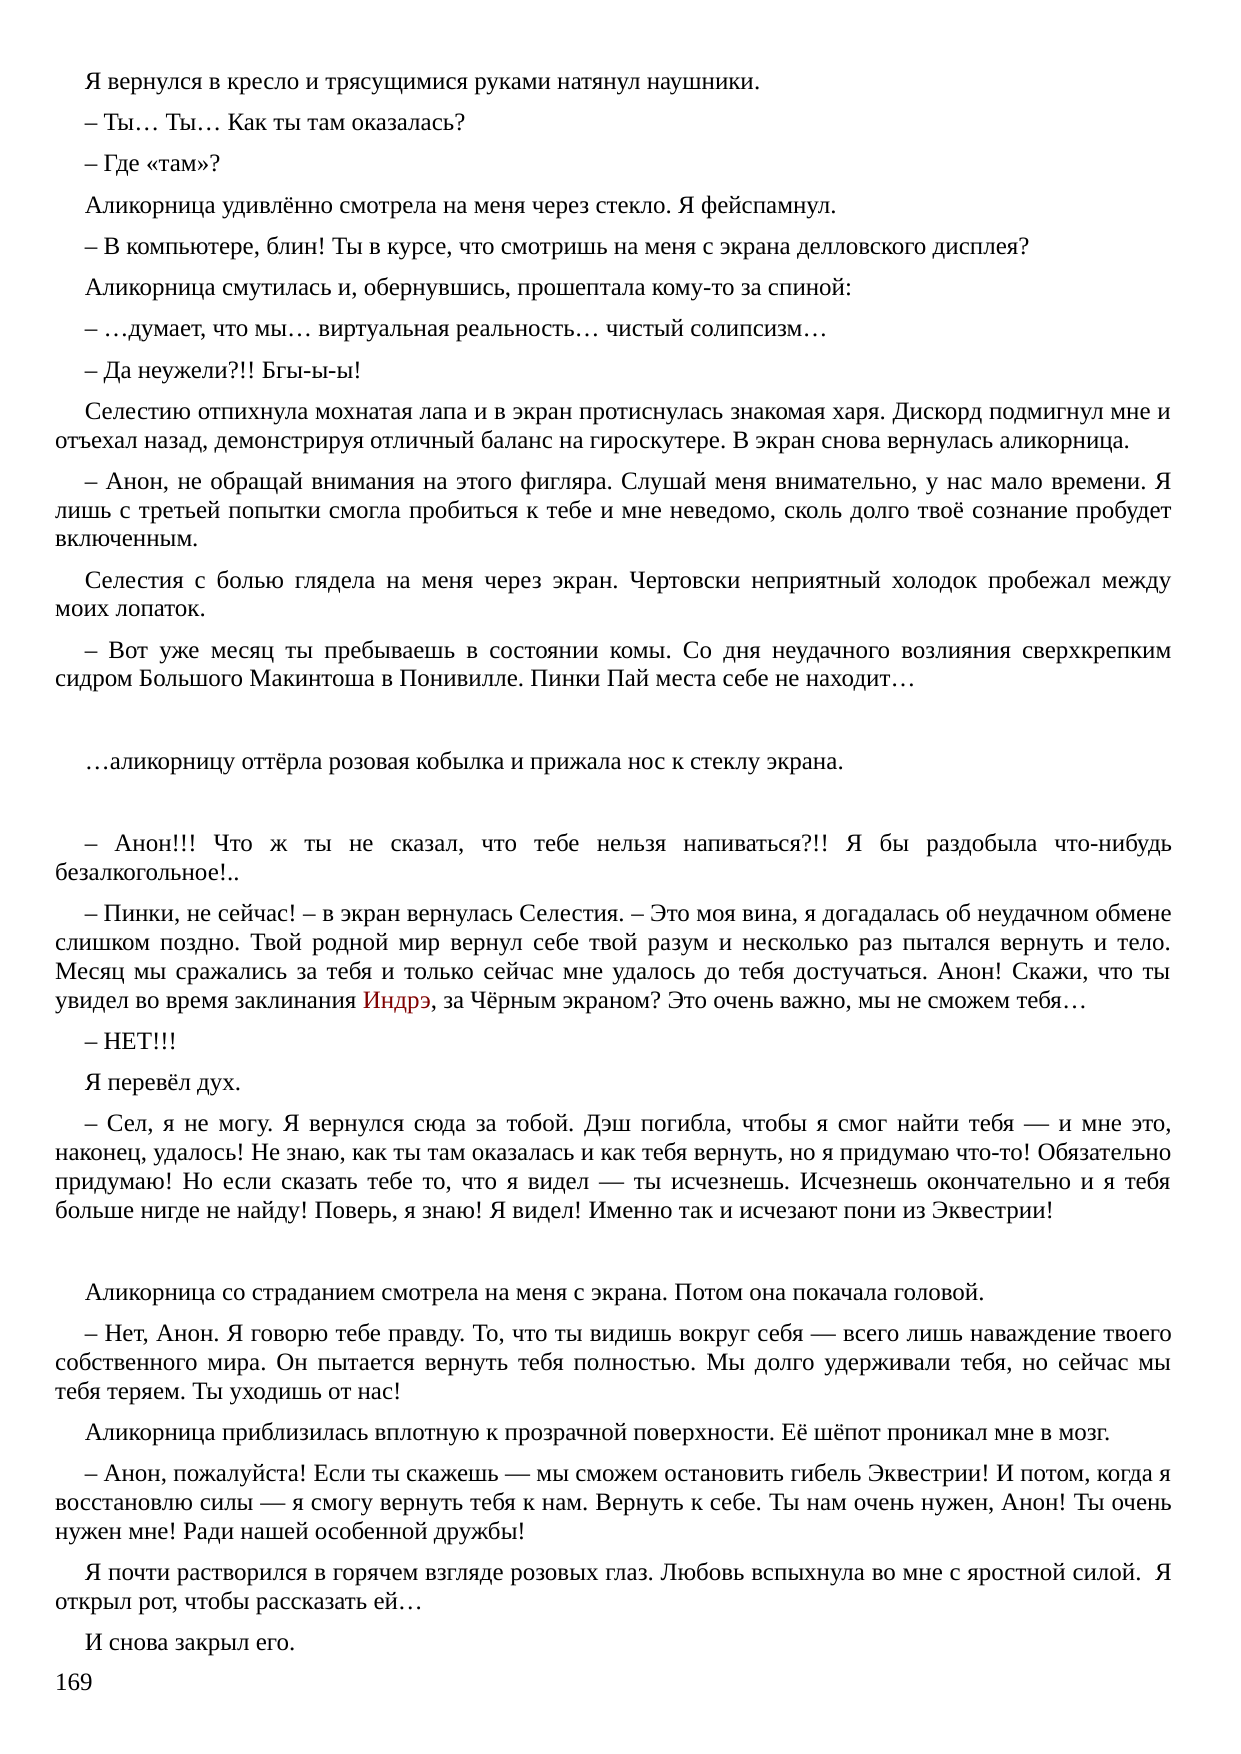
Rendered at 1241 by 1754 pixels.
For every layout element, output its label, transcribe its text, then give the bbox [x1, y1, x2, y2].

text – Сел, я не могу. Я вернулся сюда за тобой. Дэш погибла, чтобы я смог найти тебя — и мне это, наконец, удалось! Не знаю, как ты там оказалась и как тебя вернуть, но я придумаю что-то! Обязательно придумаю! Но если сказать тебе то, что я видел — ты исчезнешь. Исчезнешь окончательно и я тебя больше нигде не найду! Поверь, я знаю! Я видел! Именно так и исчезают пони из Эквестрии! [55, 1108, 1173, 1223]
text – …думает, что мы… виртуальная реальность… чистый солипсизм… [55, 313, 1173, 342]
text – Пинки, не сейчас! – в экран вернулась Селестия. – Это моя вина, я догадалась об неудачном обмене слишком поздно. Твой родной мир вернул себе твой разум и несколько раз пытался вернуть и тело. Месяц мы сражались за тебя и только сейчас мне удалось до тебя достучаться. Анон! Скажи, что ты увидел во время заклинания Индрэ, за Чёрным экраном? Это очень важно, мы не сможем тебя… [55, 898, 1173, 1013]
text – Ты… Ты… Как ты там оказалась? [55, 107, 1173, 136]
text – Нет, Анон. Я говорю тебе правду. То, что ты видишь вокруг себя — всего лишь наваждение твоего собственного мира. Он пытается вернуть тебя полностью. Мы долго удерживали тебя, но сейчас мы тебя теряем. Ты уходишь от нас! [55, 1318, 1173, 1405]
text Я перевёл дух. [55, 1067, 1173, 1096]
text Селестию отпихнула мохнатая лапа и в экран протиснулась знакомая харя. Дискорд подмигнул мне и отъехал назад, демонстрируя отличный баланс на гироскутере. В экран снова вернулась аликорница. [55, 396, 1173, 453]
text – Вот уже месяц ты пребываешь в состоянии комы. Со дня неудачного возлияния сверхкрепким сидром Большого Макинтоша в Понивилле. Пинки Пай места себе не находит… [55, 635, 1173, 692]
text – Где «там»? [55, 148, 1173, 177]
text – Анон!!! Что ж ты не сказал, что тебе нельзя напиваться?!! Я бы раздобыла что-нибудь безалкогольное!.. [55, 828, 1173, 886]
text – Анон, не обращай внимания на этого фигляра. Слушай меня внимательно, у нас мало времени. Я лишь с третьей попытки смогла пробиться к тебе и мне неведомо, сколь долго твоё сознание пробудет включенным. [55, 466, 1173, 552]
text …аликорницу оттёрла розовая кобылка и прижала нос к стеклу экрана. [55, 746, 1173, 775]
text И снова закрыл его. [55, 1627, 1173, 1656]
text Селестия с болью глядела на меня через экран. Чертовски неприятный холодок пробежал между моих лопаток. [55, 565, 1173, 622]
text Аликорница удивлённо смотрела на меня через стекло. Я фейспамнул. [55, 190, 1173, 218]
text Я вернулся в кресло и трясущимися руками натянул наушники. [55, 66, 1173, 95]
text – В компьютере, блин! Ты в курсе, что смотришь на меня с экрана делловского дисплея? [55, 231, 1173, 260]
text Аликорница приблизилась вплотную к прозрачной поверхности. Её шёпот проникал мне в мозг. [55, 1417, 1173, 1446]
text Аликорница со страданием смотрела на меня с экрана. Потом она покачала головой. [55, 1277, 1173, 1306]
text – Анон, пожалуйста! Если ты скажешь — мы сможем остановить гибель Эквестрии! И потом, когда я восстановлю силы — я смогу вернуть тебя к нам. Вернуть к себе. Ты нам очень нужен, Анон! Ты очень нужен мне! Ради нашей особенной дружбы! [55, 1458, 1173, 1545]
text Я почти растворился в горячем взгляде розовых глаз. Любовь вспыхнула во мне с яростной силой. Я открыл рот, чтобы рассказать ей… [55, 1557, 1173, 1615]
text – Да неужели?!! Бгы-ы-ы! [55, 355, 1173, 383]
text – НЕТ!!! [55, 1026, 1173, 1055]
text Аликорница смутилась и, обернувшись, прошептала кому-то за спиной: [55, 272, 1173, 301]
